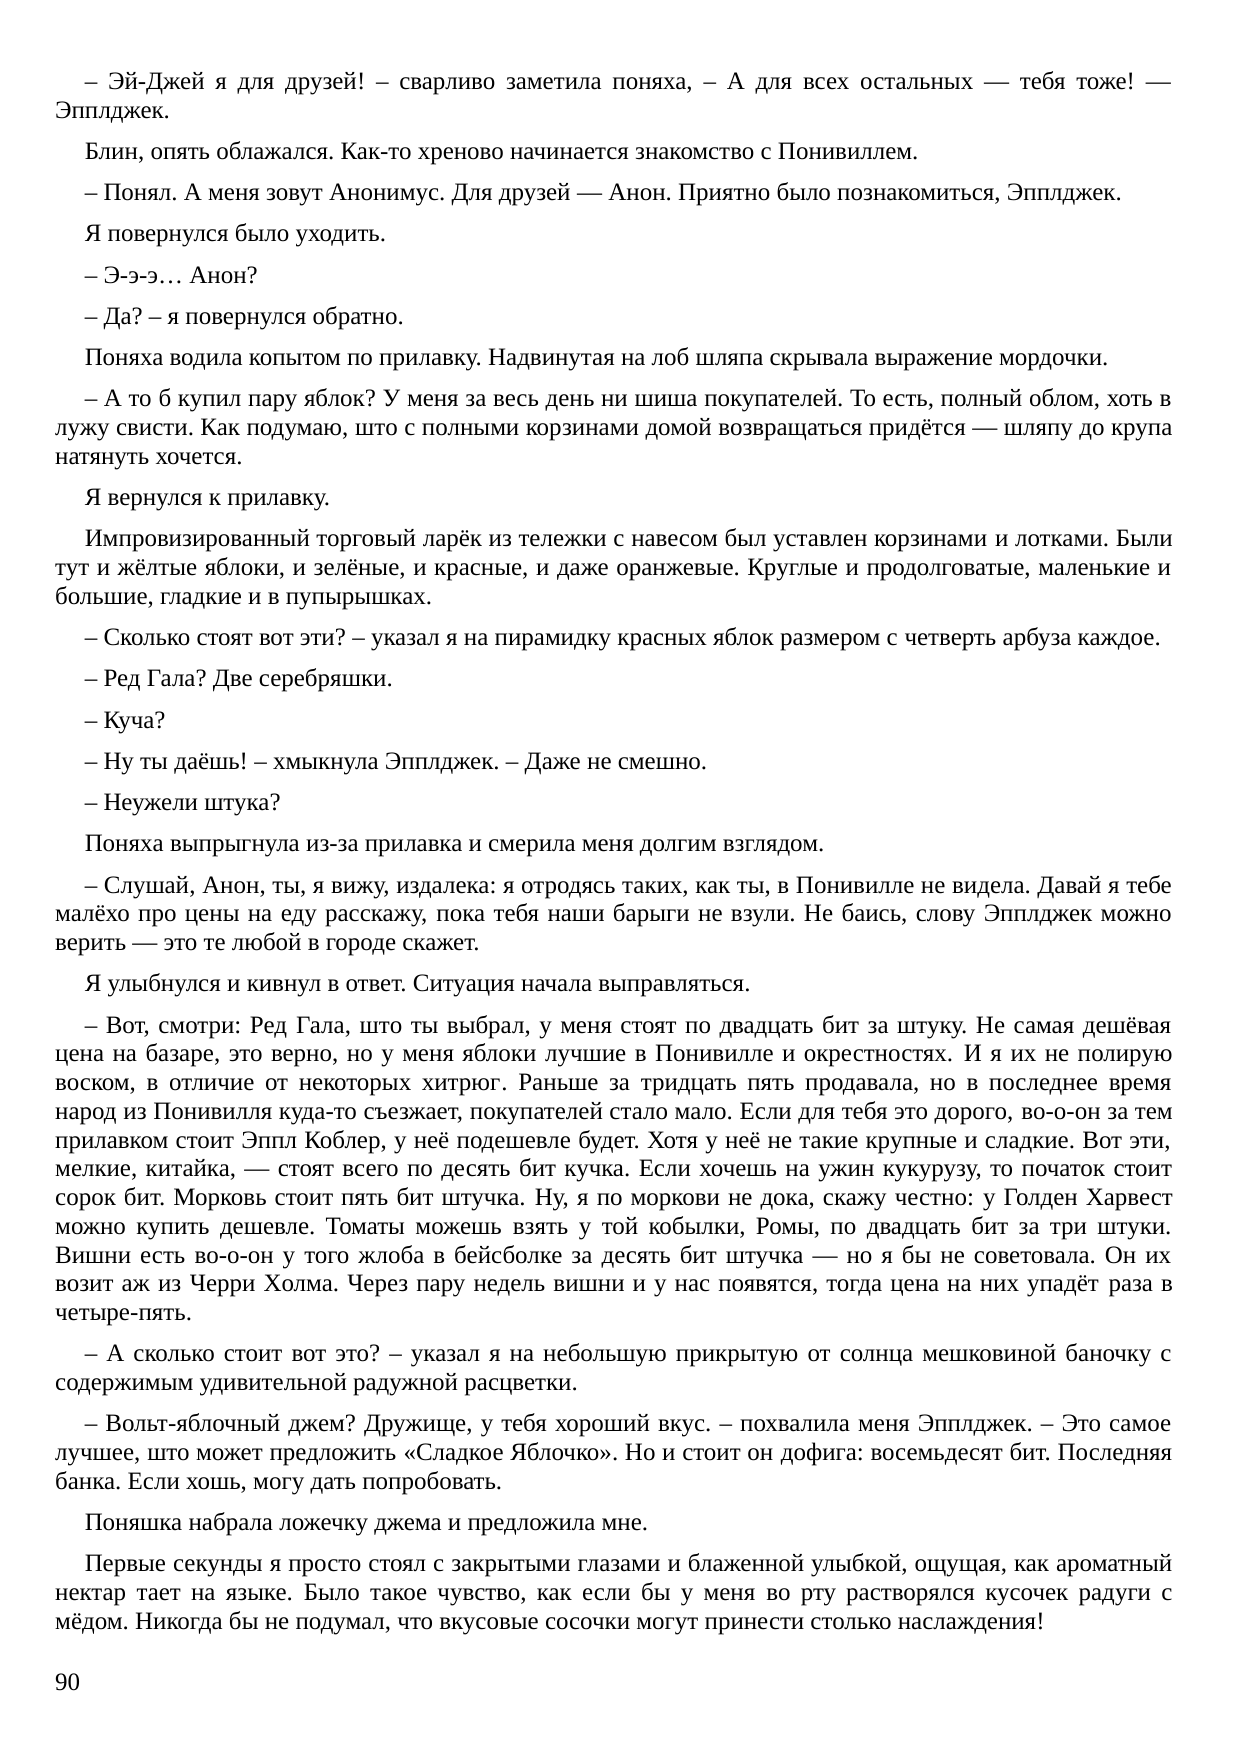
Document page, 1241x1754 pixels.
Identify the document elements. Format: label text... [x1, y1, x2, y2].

text – Куча? [55, 705, 1173, 733]
text Я повернулся было уходить. [55, 218, 1173, 247]
text – Понял. А меня зовут Анонимус. Для друзей — Анон. Приятно было познакомиться, Эпплджек. [55, 177, 1173, 206]
text – Э-э-э… Анон? [55, 260, 1173, 288]
text Поняха выпрыгнула из-за прилавка и смерила меня долгим взглядом. [55, 828, 1173, 857]
text – Вот, смотри: Ред Гала, што ты выбрал, у меня стоят по двадцать бит за штуку. Не самая дешёвая цена на базаре, это верно, но у меня яблоки лучшие в Понивилле и окрестностях. И я их не полирую воском, в отличие от некоторых хитрюг. Раньше за тридцать пять продавала, но в последнее время народ из Понивилля куда-то съезжает, покупателей стало мало. Если для тебя это дорого, во-о-он за тем прилавком стоит Эппл Коблер, у неё подешевле будет. Хотя у неё не такие крупные и сладкие. Вот эти, мелкие, китайка, — стоят всего по десять бит кучка. Если хочешь на ужин кукурузу, то початок стоит сорок бит. Морковь стоит пять бит штучка. Ну, я по моркови не дока, скажу честно: у Голден Харвест можно купить дешевле. Томаты можешь взять у той кобылки, Ромы, по двадцать бит за три штуки. Вишни есть во-о-он у того жлоба в бейсболке за десять бит штучка — но я бы не советовала. Он их возит аж из Черри Холма. Через пару недель вишни и у нас появятся, тогда цена на них упадёт раза в четыре-пять. [55, 1010, 1173, 1326]
text – Эй-Джей я для друзей! – сварливо заметила поняха, – А для всех остальных — тебя тоже! — Эпплджек. [55, 66, 1173, 123]
text Я вернулся к прилавку. [55, 482, 1173, 511]
text Поняха водила копытом по прилавку. Надвинутая на лоб шляпа скрывала выражение мордочки. [55, 342, 1173, 371]
text – А сколько стоит вот это? – указал я на небольшую прикрытую от солнца мешковиной баночку с содержимым удивительной радужной расцветки. [55, 1338, 1173, 1396]
text – Да? – я повернулся обратно. [55, 301, 1173, 330]
text Блин, опять облажался. Как-то хреново начинается знакомство с Понивиллем. [55, 136, 1173, 165]
text – Ред Гала? Две серебряшки. [55, 663, 1173, 692]
text – Сколько стоят вот эти? – указал я на пирамидку красных яблок размером с четверть арбуза каждое. [55, 622, 1173, 651]
text Первые секунды я просто стоял с закрытыми глазами и блаженной улыбкой, ощущая, как ароматный нектар тает на языке. Было такое чувство, как если бы у меня во рту растворялся кусочек радуги с мёдом. Никогда бы не подумал, что вкусовые сосочки могут принести столько наслаждения! [55, 1548, 1173, 1635]
text – Слушай, Анон, ты, я вижу, издалека: я отродясь таких, как ты, в Понивилле не видела. Давай я тебе малёхо про цены на еду расскажу, пока тебя наши барыги не взули. Не баись, слову Эпплджек можно верить — это те любой в городе скажет. [55, 870, 1173, 956]
text – А то б купил пару яблок? У меня за весь день ни шиша покупателей. То есть, полный облом, хоть в лужу свисти. Как подумаю, што с полными корзинами домой возвращаться придётся — шляпу до крупа натянуть хочется. [55, 383, 1173, 470]
text – Ну ты даёшь! – хмыкнула Эпплджек. – Даже не смешно. [55, 746, 1173, 775]
text – Неужели штука? [55, 787, 1173, 816]
text Поняшка набрала ложечку джема и предложила мне. [55, 1507, 1173, 1536]
text – Вольт-яблочный джем? Дружище, у тебя хороший вкус. – похвалила меня Эпплджек. – Это самое лучшее, што может предложить «Сладкое Яблочко». Но и стоит он дофига: восемьдесят бит. Последняя банка. Если хошь, могу дать попробовать. [55, 1408, 1173, 1495]
text Импровизированный торговый ларёк из тележки с навесом был уставлен корзинами и лотками. Были тут и жёлтые яблоки, и зелёные, и красные, и даже оранжевые. Круглые и продолговатые, маленькие и большие, гладкие и в пупырышках. [55, 523, 1173, 610]
text Я улыбнулся и кивнул в ответ. Ситуация начала выправляться. [55, 968, 1173, 997]
